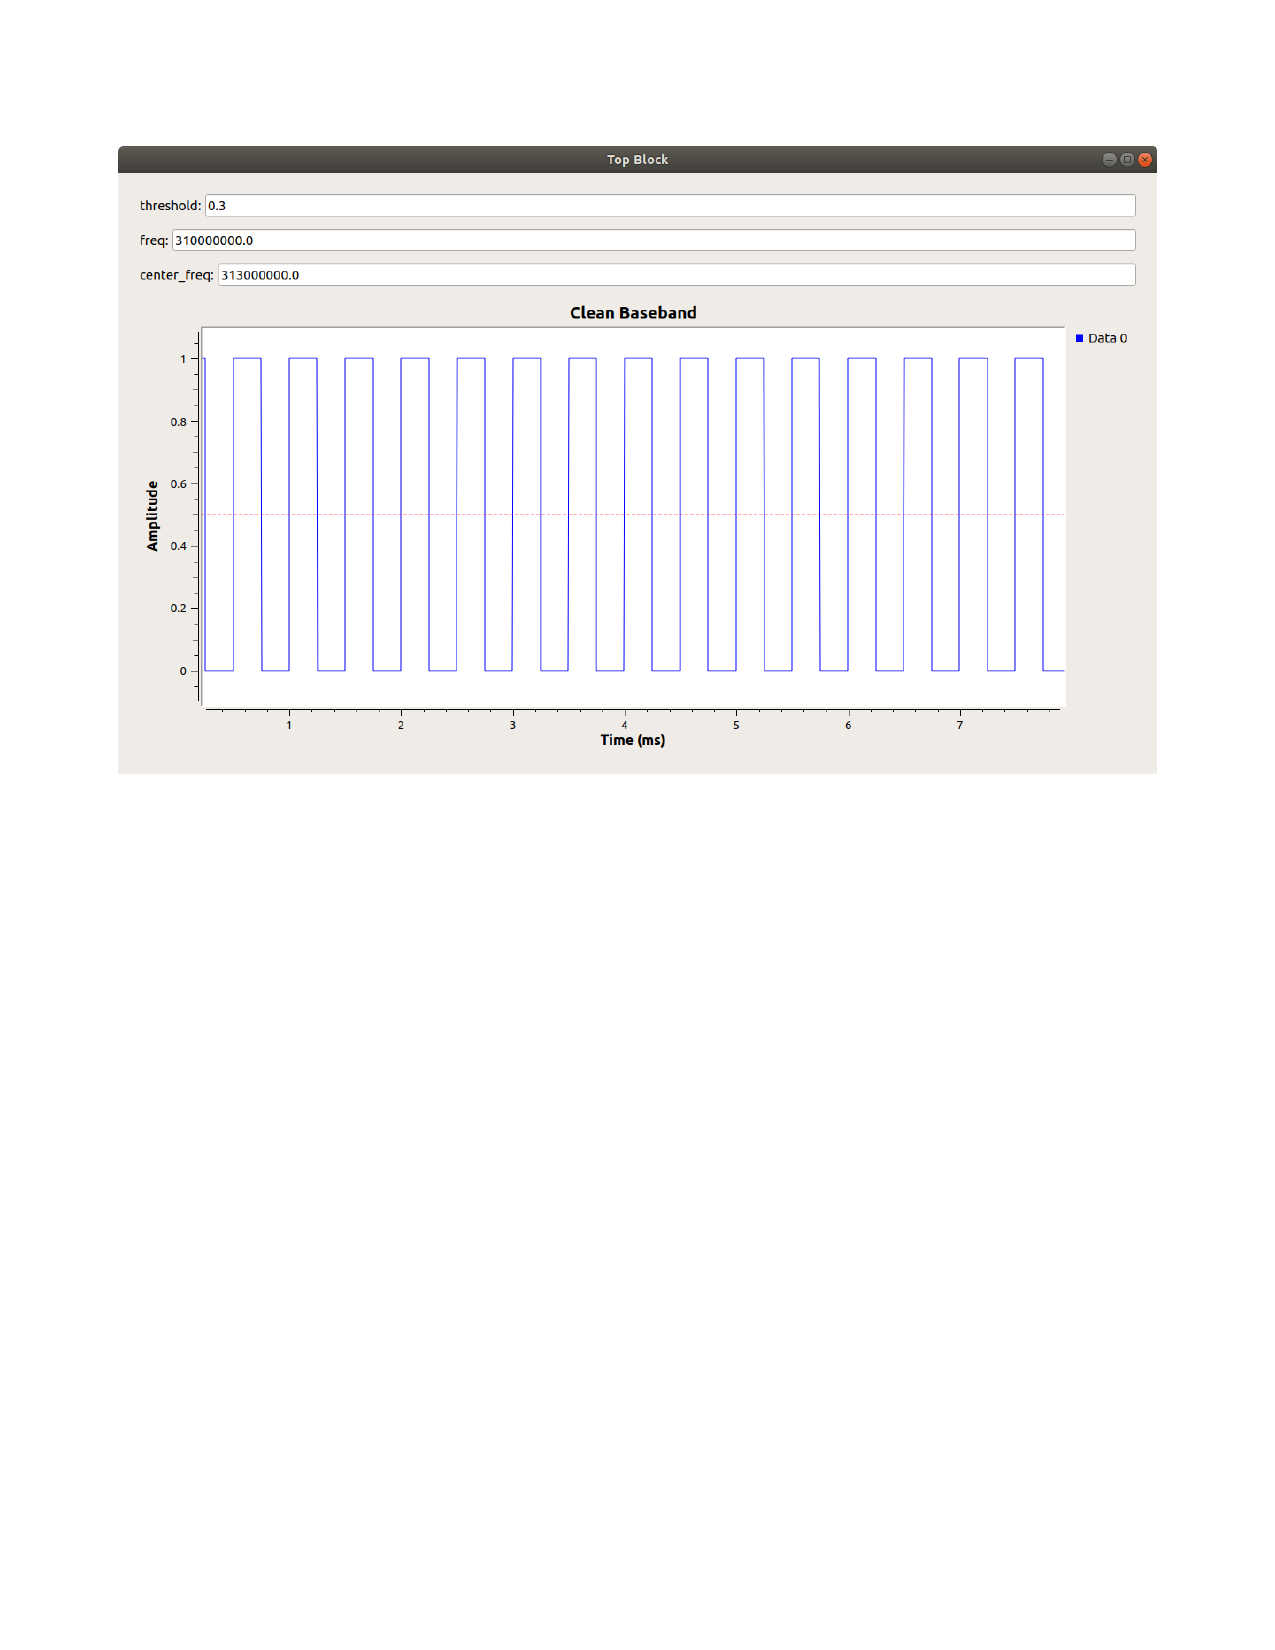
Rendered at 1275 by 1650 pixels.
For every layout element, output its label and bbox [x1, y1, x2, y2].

picture [118, 146, 1157, 774]
